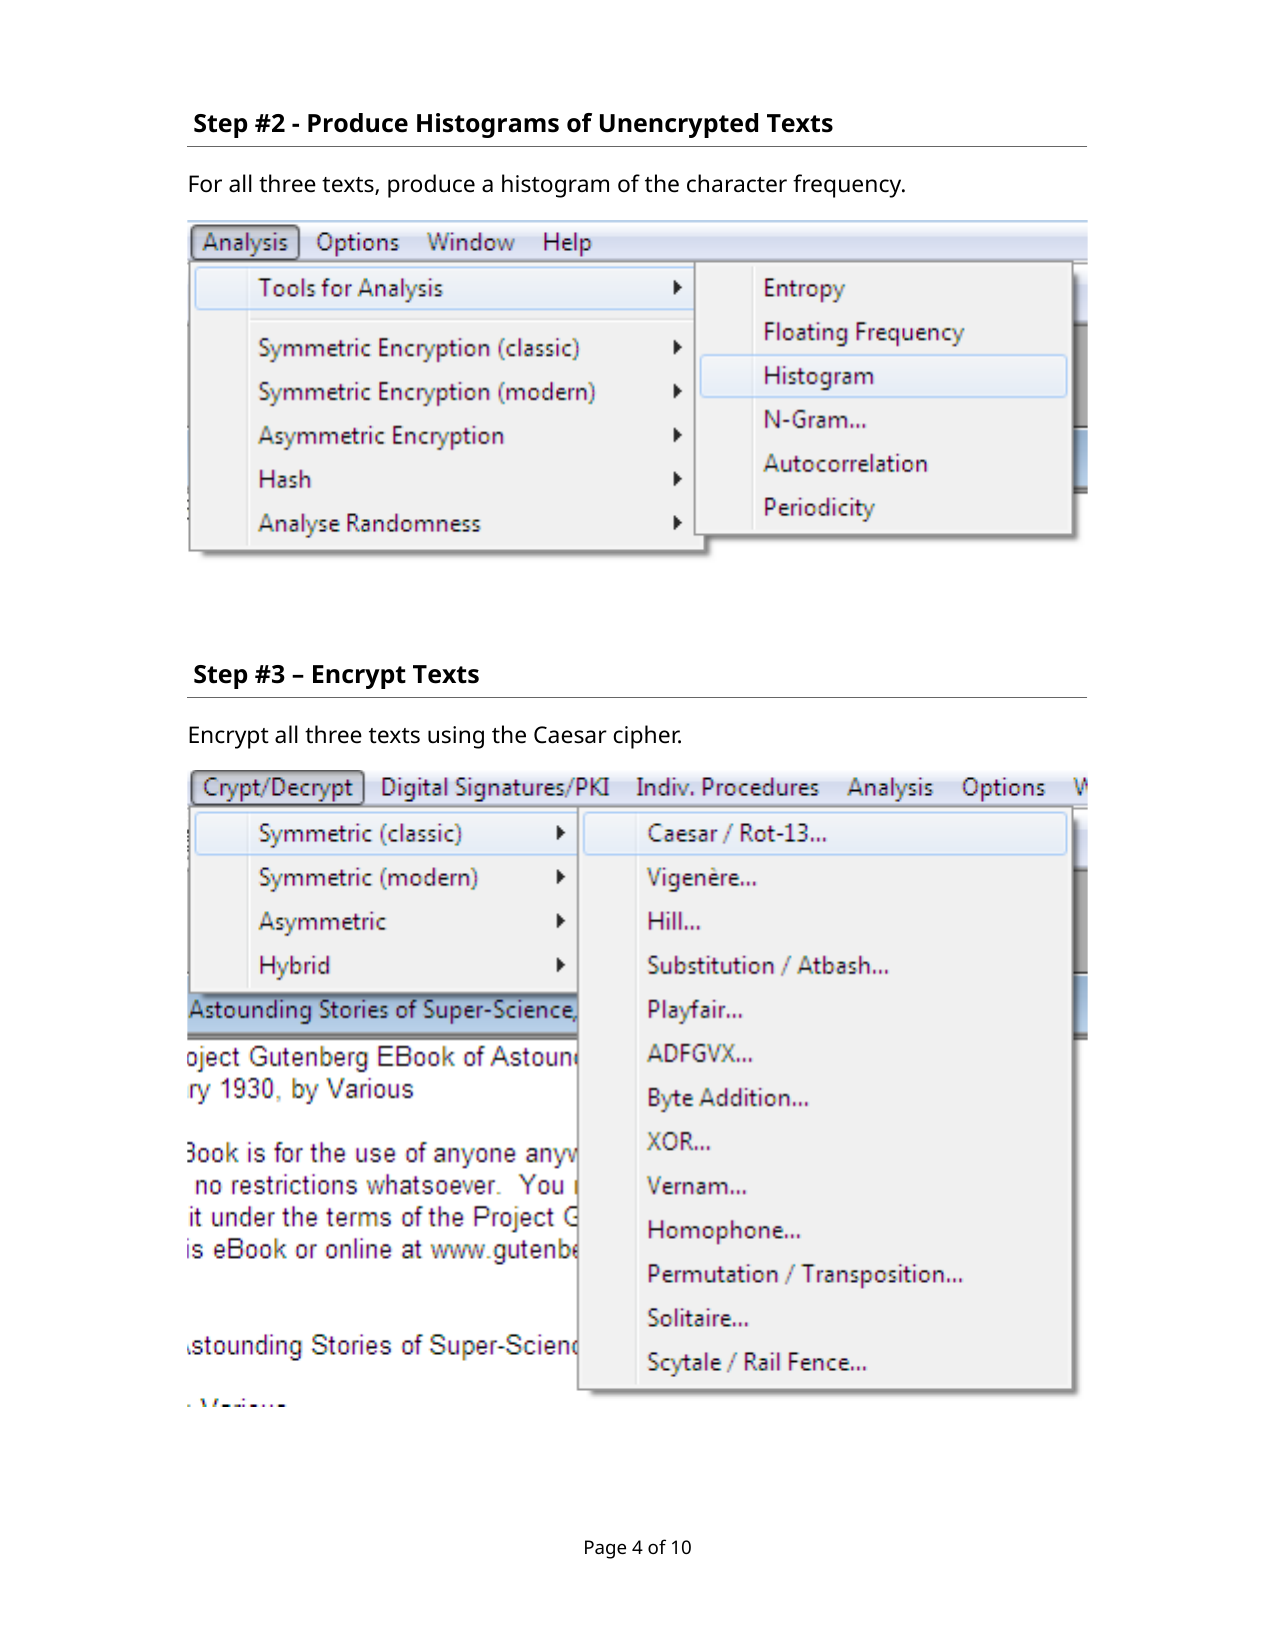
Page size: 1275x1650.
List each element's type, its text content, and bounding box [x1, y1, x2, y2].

text For all three texts, produce a histogram of the character frequency. [187, 168, 1087, 199]
picture [187, 770, 1088, 1407]
text Encrypt all three texts using the Caesar cipher. [187, 719, 1087, 750]
subtitle Step #2 - Produce Histograms of Unencrypted Texts [187, 100, 1087, 146]
subtitle Step #3 – Encrypt Texts [187, 651, 1087, 697]
picture [187, 220, 1088, 570]
